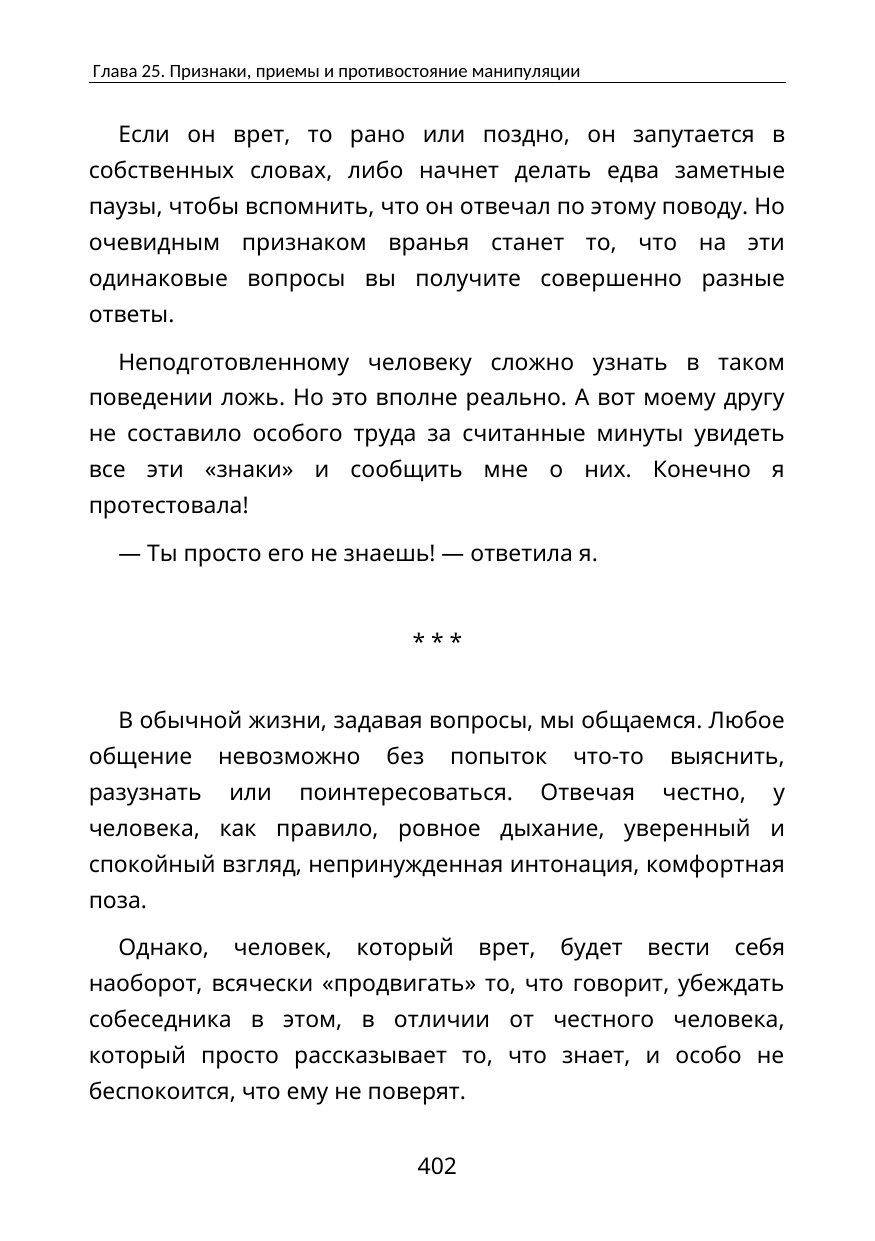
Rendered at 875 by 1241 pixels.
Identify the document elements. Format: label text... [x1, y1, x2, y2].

subtitle * * * [88, 626, 786, 657]
text Неподготовленному человеку сложно узнать в таком поведении ложь. Но это вполне реально. А вот моему другу не составило особого труда за считанные минуты увидеть все эти «знаки» и сообщить мне о них. Конечно я протестовала! [88, 345, 786, 520]
text Если он врет, то рано или поздно, он запутается в собственных словах, либо начнет делать едва заметные паузы, чтобы вспомнить, что он отвечал по этому поводу. Но очевидным признаком вранья станет то, что на эти одинаковые вопросы вы получите совершенно разные ответы. [88, 118, 786, 329]
text В обычной жизни, задавая вопросы, мы общаемся. Любое общение невозможно без попыток что-то выяснить, разузнать или поинтересоваться. Отвечая честно, у человека, как правило, ровное дыхание, уверенный и спокойный взгляд, непринужденная интонация, комфортная поза. [88, 704, 786, 915]
text Однако, человек, который врет, будет вести себя наоборот, всячески «продвигать» то, что говорит, убеждать собеседника в этом, в отличии от честного человека, который просто рассказывает то, что знает, и особо не беспокоится, что ему не поверят. [88, 931, 786, 1106]
text — Ты просто его не знаешь! — ответила я. [88, 537, 786, 568]
